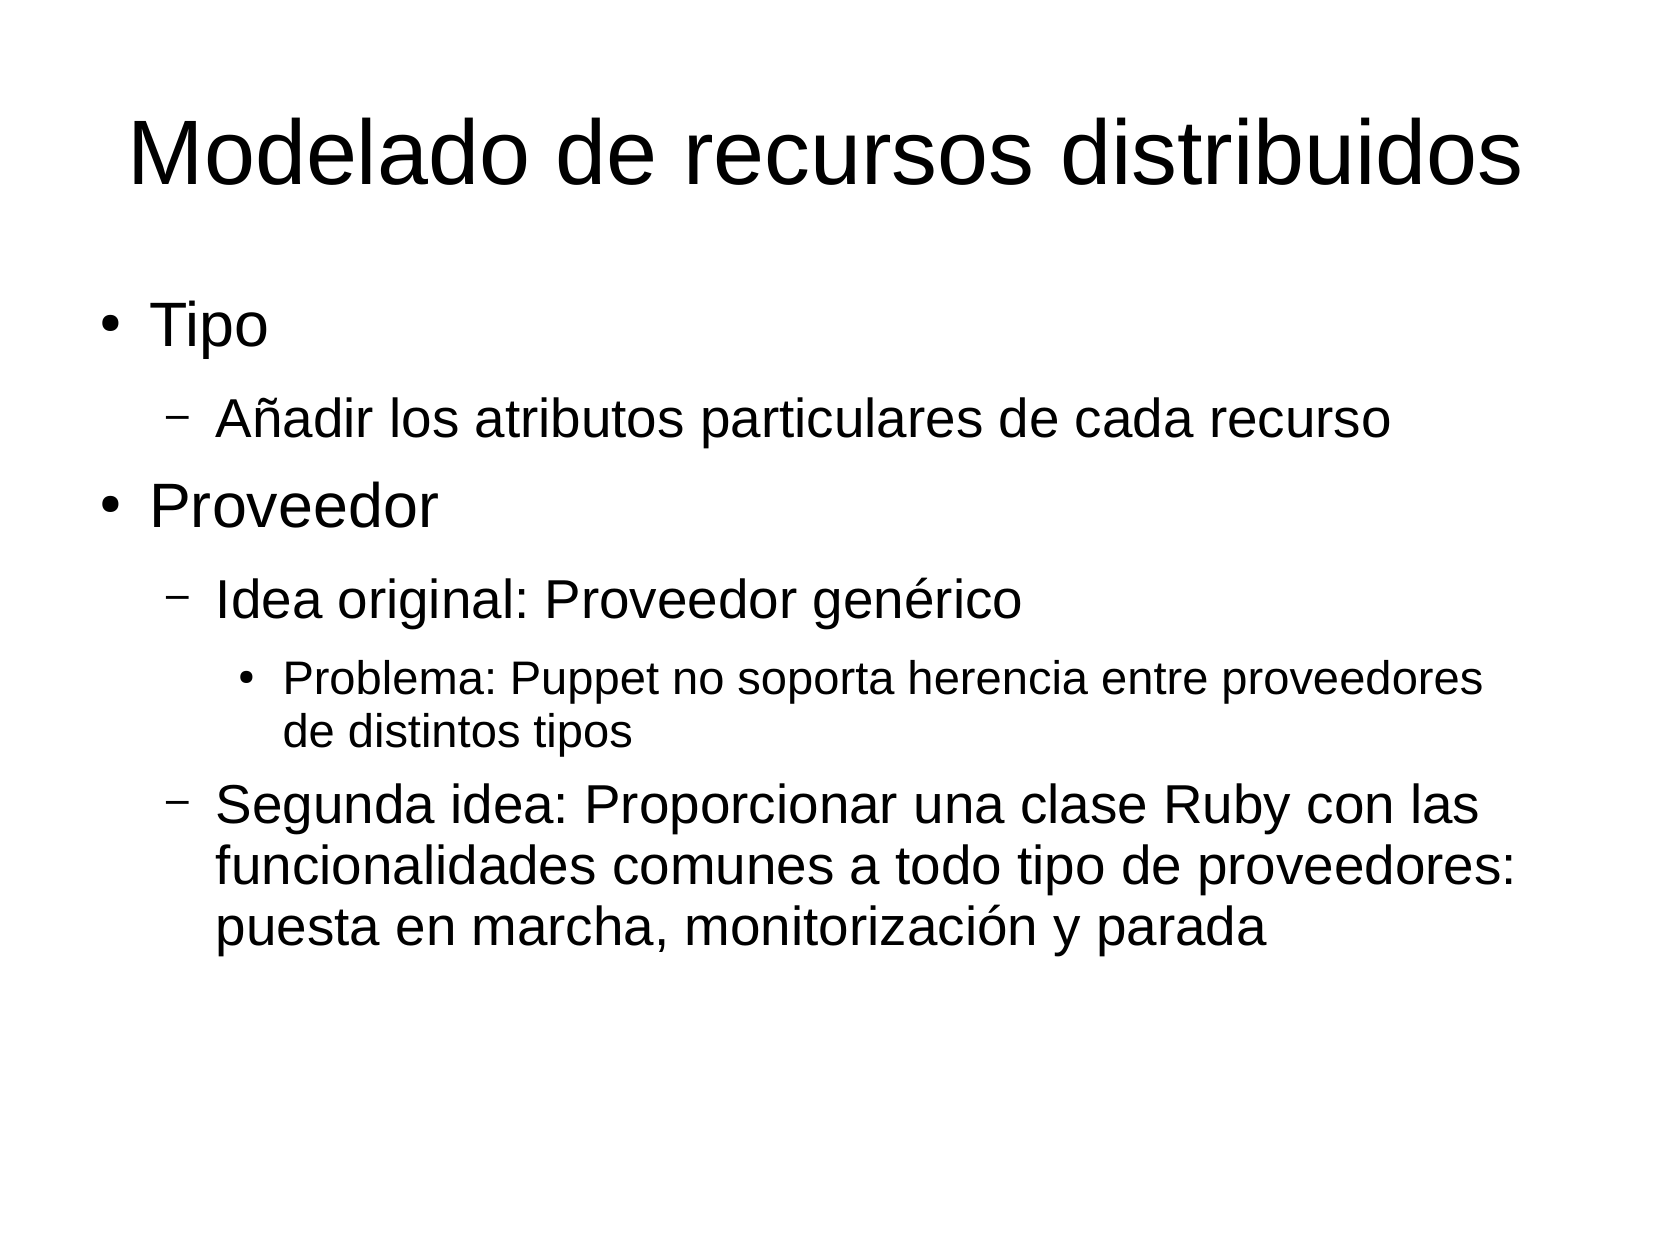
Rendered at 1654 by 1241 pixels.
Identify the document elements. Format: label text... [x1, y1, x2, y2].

list Tipo Añadir los atributos particulares de cada recurso Proveedor Idea original: Proveedor genérico Problema: Puppet no soporta herencia entre proveedores de distintos tipos Segunda idea: Proporcionar una clase Ruby con las funcionalidades comunes a todo tipo de proveedores: puesta en marcha, monitorización y parada [82, 290, 1538, 1010]
title Modelado de recursos distribuidos [82, 49, 1571, 257]
